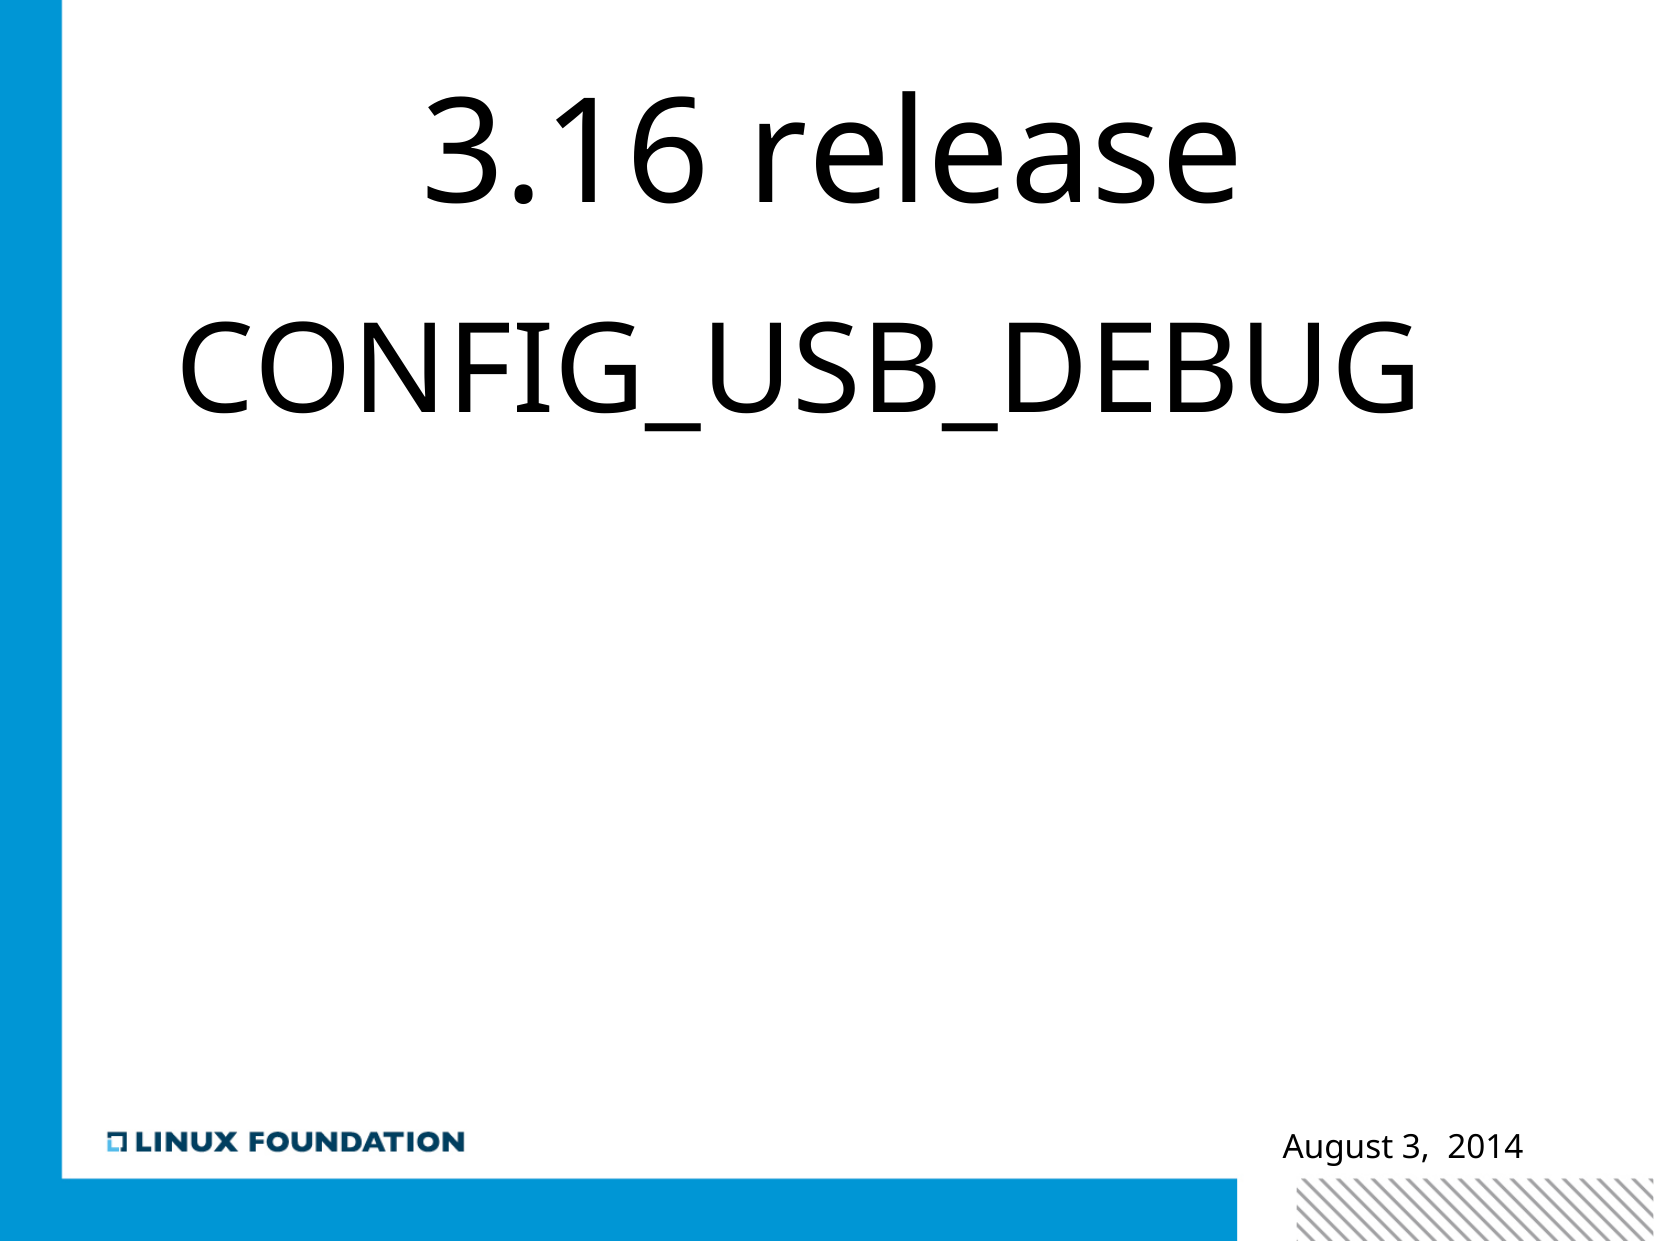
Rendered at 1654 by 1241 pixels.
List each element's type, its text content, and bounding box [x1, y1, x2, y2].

text_box August 3, 2014 [1267, 1115, 1542, 1170]
picture [62, 0, 1654, 1241]
text_box 3.16 release [406, 39, 1248, 230]
text_box CONFIG_USB_DEBUG [160, 271, 1493, 905]
